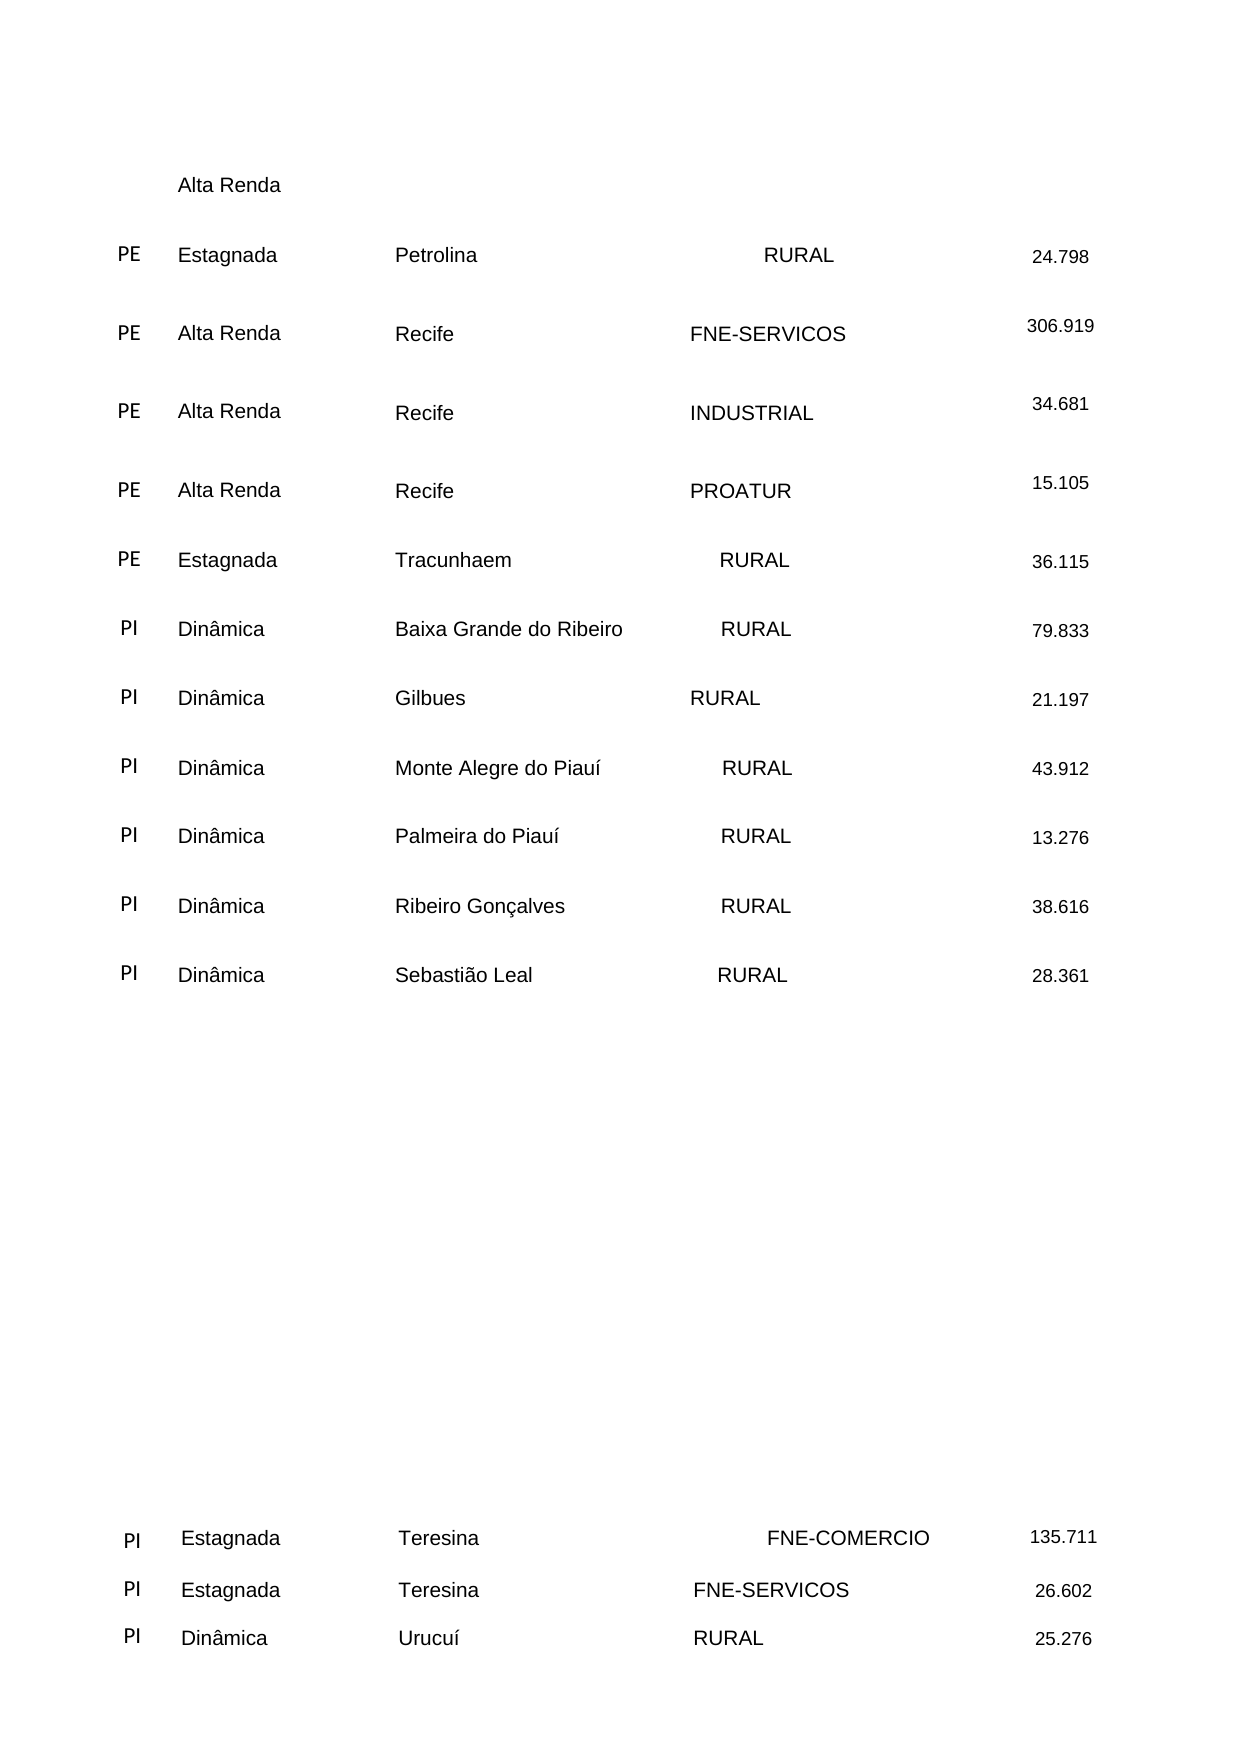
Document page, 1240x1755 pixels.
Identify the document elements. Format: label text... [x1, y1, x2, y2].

table_cell 38.616 [1027, 853, 1154, 922]
table_cell Ribeiro Gonçalves RURAL [395, 853, 1027, 922]
table_cell Urucuí RURAL [398, 1606, 1029, 1653]
table_cell PI [112, 784, 178, 853]
table_cell [1158, 1606, 1181, 1653]
table_header 5.171.628 [1000, 1478, 1181, 1526]
table_cell PE [112, 429, 178, 507]
table_cell PI [118, 1559, 181, 1606]
table_cell [1027, 148, 1154, 202]
table_cell Alta Renda [178, 429, 395, 507]
table_cell 13.276 [1027, 784, 1154, 853]
table_cell 24.798 [1027, 202, 1154, 271]
table_cell Alta Renda [178, 271, 395, 350]
table_cell PI [112, 576, 178, 645]
table_cell PI [112, 922, 178, 991]
table_cell 21.197 [1027, 645, 1154, 714]
table_cell Monte Alegre do Piauí RURAL [395, 715, 1027, 783]
table_cell 135.711 [1030, 1526, 1157, 1559]
table_cell Recife INDUSTRIAL [395, 350, 1027, 429]
table_cell Estagnada [181, 1526, 398, 1559]
table_cell 36.115 [1027, 507, 1154, 576]
table_cell Alta Renda [178, 148, 395, 202]
table_cell PI [112, 853, 178, 922]
table_cell 306.919 [1027, 271, 1154, 350]
table_cell Sebastião Leal RURAL [395, 922, 1027, 991]
table_cell Estagnada [178, 507, 395, 576]
table_cell 26.602 [1030, 1559, 1157, 1606]
table_header Total [118, 1478, 1000, 1526]
table_cell PE [112, 350, 178, 429]
table_cell [1158, 1526, 1181, 1559]
table_cell PE [112, 507, 178, 576]
table_cell Palmeira do Piauí RURAL [395, 784, 1027, 853]
table_cell [1158, 1559, 1181, 1606]
table_cell Tracunhaem RURAL [395, 507, 1027, 576]
table_cell Baixa Grande do Ribeiro RURAL [395, 576, 1027, 645]
table_cell 34.681 [1027, 350, 1154, 429]
table_cell Dinâmica [178, 784, 395, 853]
table_cell [112, 148, 178, 202]
table_cell PE [112, 202, 178, 271]
table_cell PI [118, 1606, 181, 1653]
table_cell PI [112, 715, 178, 783]
table_cell 28.361 [1027, 922, 1154, 991]
table_cell Dinâmica [178, 645, 395, 714]
table_cell Gilbues RURAL [395, 645, 1027, 714]
table_cell Dinâmica [178, 715, 395, 783]
table_cell Dinâmica [178, 853, 395, 922]
table_cell 25.276 [1030, 1606, 1157, 1653]
table_cell 15.105 [1027, 429, 1154, 507]
table_cell PE [112, 271, 178, 350]
table_cell Petrolina RURAL [395, 202, 1027, 271]
table_cell 79.833 [1027, 576, 1154, 645]
table_cell PI [118, 1526, 181, 1559]
table_cell Dinâmica [178, 922, 395, 991]
table_cell 43.912 [1027, 715, 1154, 783]
table_cell Alta Renda [178, 350, 395, 429]
table_cell PI [112, 645, 178, 714]
table_cell Recife PROATUR [395, 429, 1027, 507]
table_cell Dinâmica [181, 1606, 398, 1653]
table_cell Recife FNE-SERVICOS [395, 271, 1027, 350]
table_cell Estagnada [178, 202, 395, 271]
table_cell Teresina FNE-COMERCIO [398, 1526, 1029, 1559]
table_cell Teresina FNE-SERVICOS [398, 1559, 1029, 1606]
table_cell [395, 148, 1027, 202]
table_cell Estagnada [181, 1559, 398, 1606]
table_cell Dinâmica [178, 576, 395, 645]
